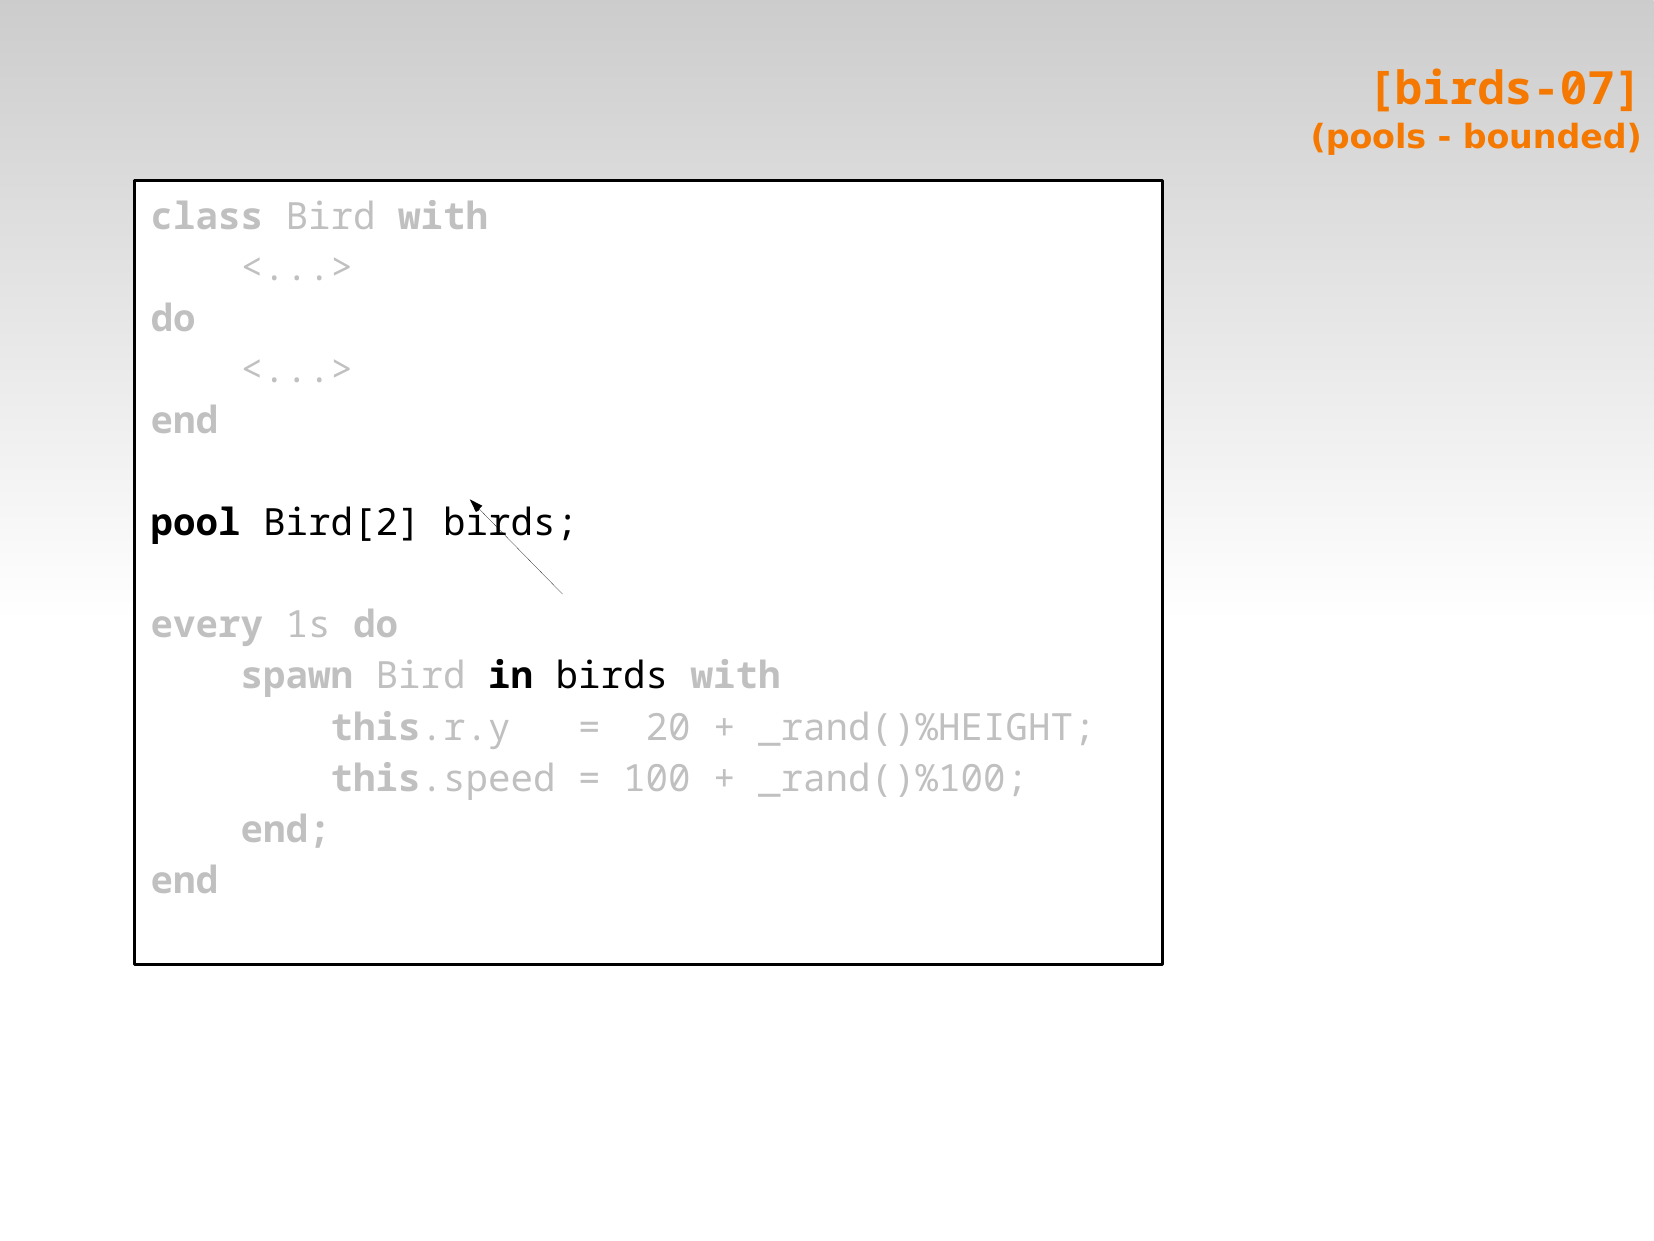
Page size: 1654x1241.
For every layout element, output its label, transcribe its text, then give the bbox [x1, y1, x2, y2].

title [birds-07] (pools - bounded) [154, 2, 1643, 210]
text_box class Bird with <...> do <...> end pool Bird[2] birds; every 1s do spawn Bird in birds with this.r.y = 20 + _rand()%HEIGHT; this.speed = 100 + _rand()%100; end; end [134, 180, 1163, 868]
